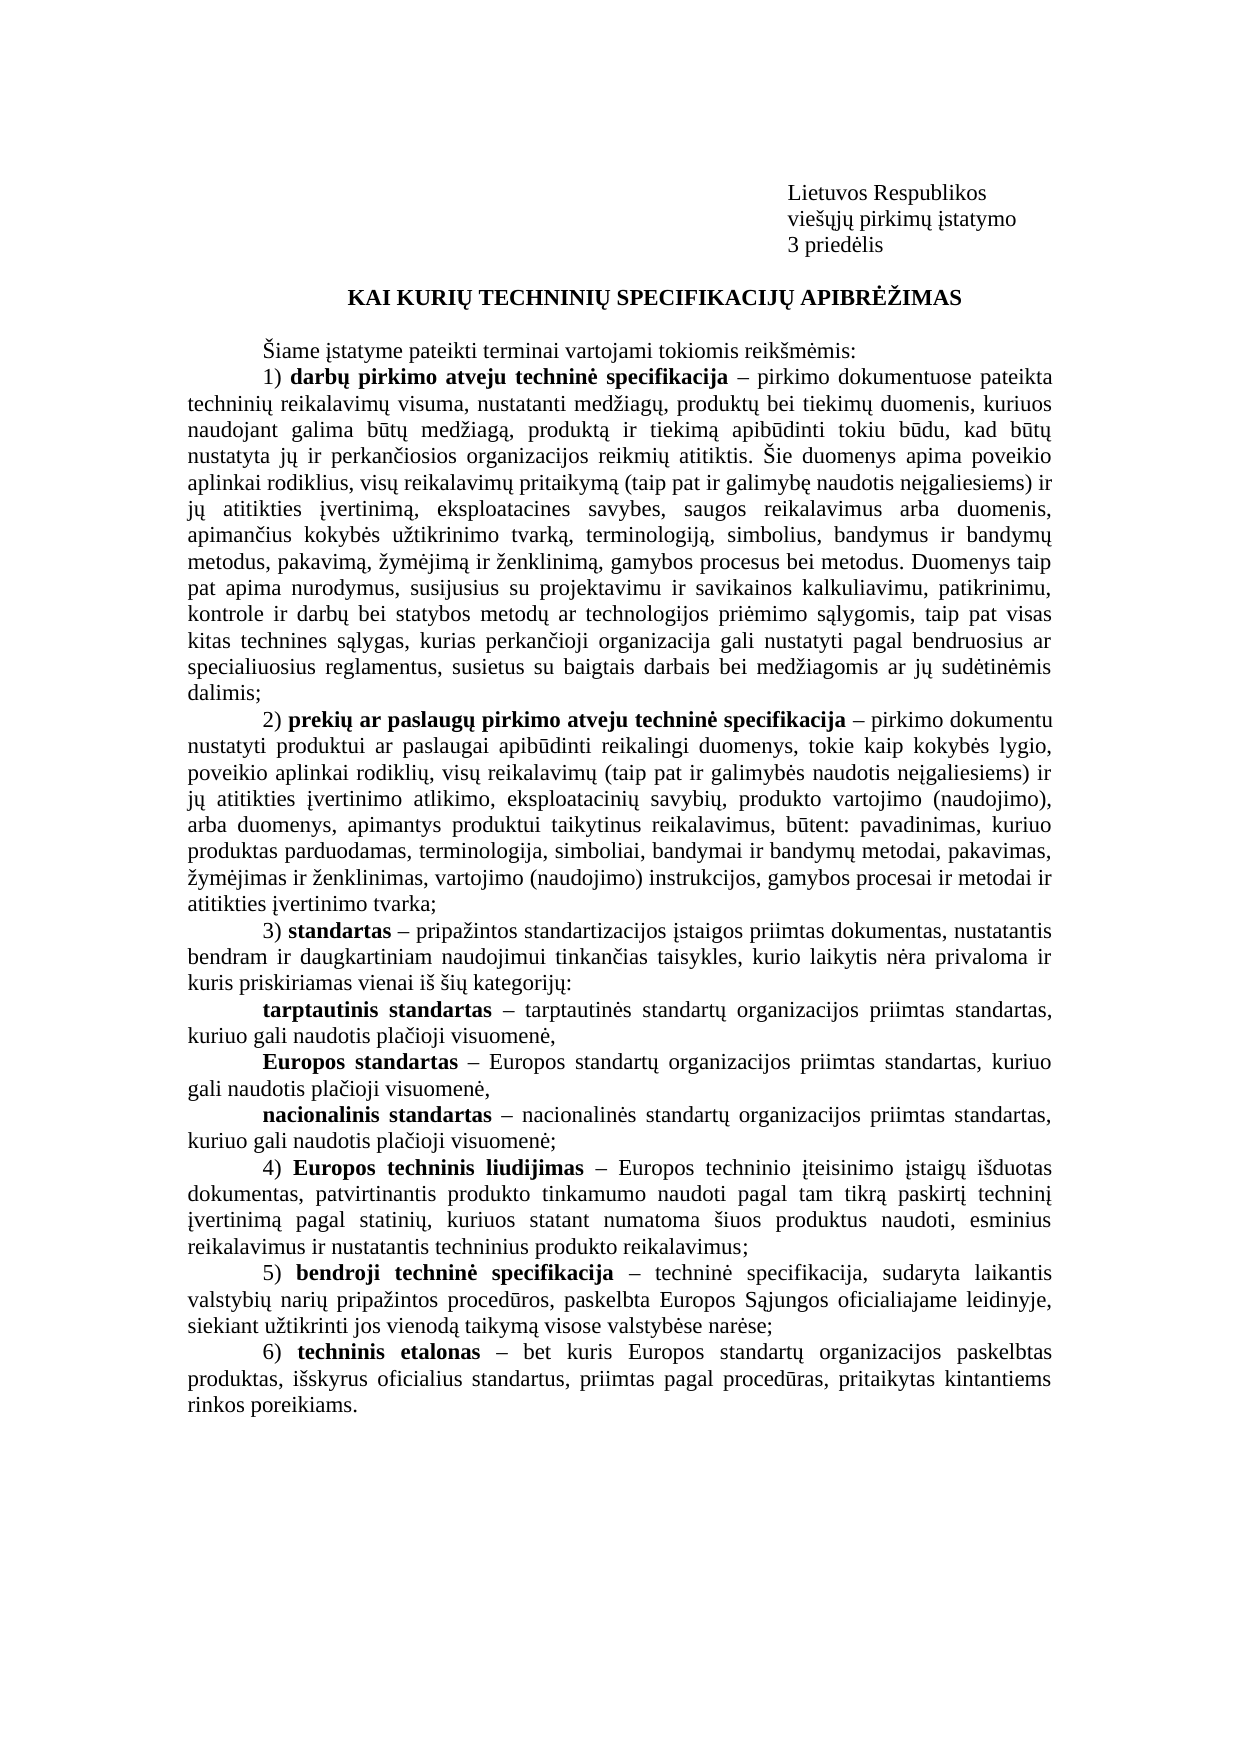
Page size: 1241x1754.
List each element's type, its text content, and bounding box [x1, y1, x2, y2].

text 2) prekių ar paslaugų pirkimo atveju techninė specifikacija – pirkimo dokumentu nustatyti produktui ar paslaugai apibūdinti reikalingi duomenys, tokie kaip kokybės lygio, poveikio aplinkai rodiklių, visų reikalavimų (taip pat ir galimybės naudotis neįgaliesiems) ir jų atitikties įvertinimo atlikimo, eksploatacinių savybių, produkto vartojimo (naudojimo), arba duomenys, apimantys produktui taikytinus reikalavimus, būtent: pavadinimas, kuriuo produktas parduodamas, terminologija, simboliai, bandymai ir bandymų metodai, pakavimas, žymėjimas ir ženklinimas, vartojimo (naudojimo) instrukcijos, gamybos procesai ir metodai ir atitikties įvertinimo tvarka; [187, 706, 1053, 917]
text KAI KURIŲ TECHNINIŲ SPECIFIKACIJŲ APIBRĖŽIMAS [187, 284, 1053, 311]
text 4) Europos techninis liudijimas – Europos techninio įteisinimo įstaigų išduotas dokumentas, patvirtinantis produkto tinkamumo naudoti pagal tam tikrą paskirtį techninį įvertinimą pagal statinių, kuriuos statant numatoma šiuos produktus naudoti, esminius reikalavimus ir nustatantis techninius produkto reikalavimus; [187, 1154, 1053, 1259]
text 5) bendroji techninė specifikacija – techninė specifikacija, sudaryta laikantis valstybių narių pripažintos procedūros, paskelbta Europos Sąjungos oficialiajame leidinyje, siekiant užtikrinti jos vienodą taikymą visose valstybėse narėse; [187, 1259, 1053, 1338]
text viešųjų pirkimų įstatymo [187, 205, 1053, 231]
text Lietuvos Respublikos [187, 179, 1053, 205]
text Europos standartas – Europos standartų organizacijos priimtas standartas, kuriuo gali naudotis plačioji visuomenė, [187, 1048, 1053, 1101]
text tarptautinis standartas – tarptautinės standartų organizacijos priimtas standartas, kuriuo gali naudotis plačioji visuomenė, [187, 996, 1053, 1048]
text 1) darbų pirkimo atveju techninė specifikacija – pirkimo dokumentuose pateikta techninių reikalavimų visuma, nustatanti medžiagų, produktų bei tiekimų duomenis, kuriuos naudojant galima būtų medžiagą, produktą ir tiekimą apibūdinti tokiu būdu, kad būtų nustatyta jų ir perkančiosios organizacijos reikmių atitiktis. Šie duomenys apima poveikio aplinkai rodiklius, visų reikalavimų pritaikymą (taip pat ir galimybę naudotis neįgaliesiems) ir jų atitikties įvertinimą, eksploatacines savybes, saugos reikalavimus arba duomenis, apimančius kokybės užtikrinimo tvarką, terminologiją, simbolius, bandymus ir bandymų metodus, pakavimą, žymėjimą ir ženklinimą, gamybos procesus bei metodus. Duomenys taip pat apima nurodymus, susijusius su projektavimu ir savikainos kalkuliavimu, patikrinimu, kontrole ir darbų bei statybos metodų ar technologijos priėmimo sąlygomis, taip pat visas kitas technines sąlygas, kurias perkančioji organizacija gali nustatyti pagal bendruosius ar specialiuosius reglamentus, susietus su baigtais darbais bei medžiagomis ar jų sudėtinėmis dalimis; [187, 363, 1053, 706]
text 3 priedėlis [487, 231, 1053, 258]
text nacionalinis standartas – nacionalinės standartų organizacijos priimtas standartas, kuriuo gali naudotis plačioji visuomenė; [187, 1101, 1053, 1154]
text 6) techninis etalonas – bet kuris Europos standartų organizacijos paskelbtas produktas, išskyrus oficialius standartus, priimtas pagal procedūras, pritaikytas kintantiems rinkos poreikiams. [187, 1338, 1053, 1417]
text 3) standartas – pripažintos standartizacijos įstaigos priimtas dokumentas, nustatantis bendram ir daugkartiniam naudojimui tinkančias taisykles, kurio laikytis nėra privaloma ir kuris priskiriamas vienai iš šių kategorijų: [187, 917, 1053, 996]
text Šiame įstatyme pateikti terminai vartojami tokiomis reikšmėmis: [187, 337, 1053, 363]
